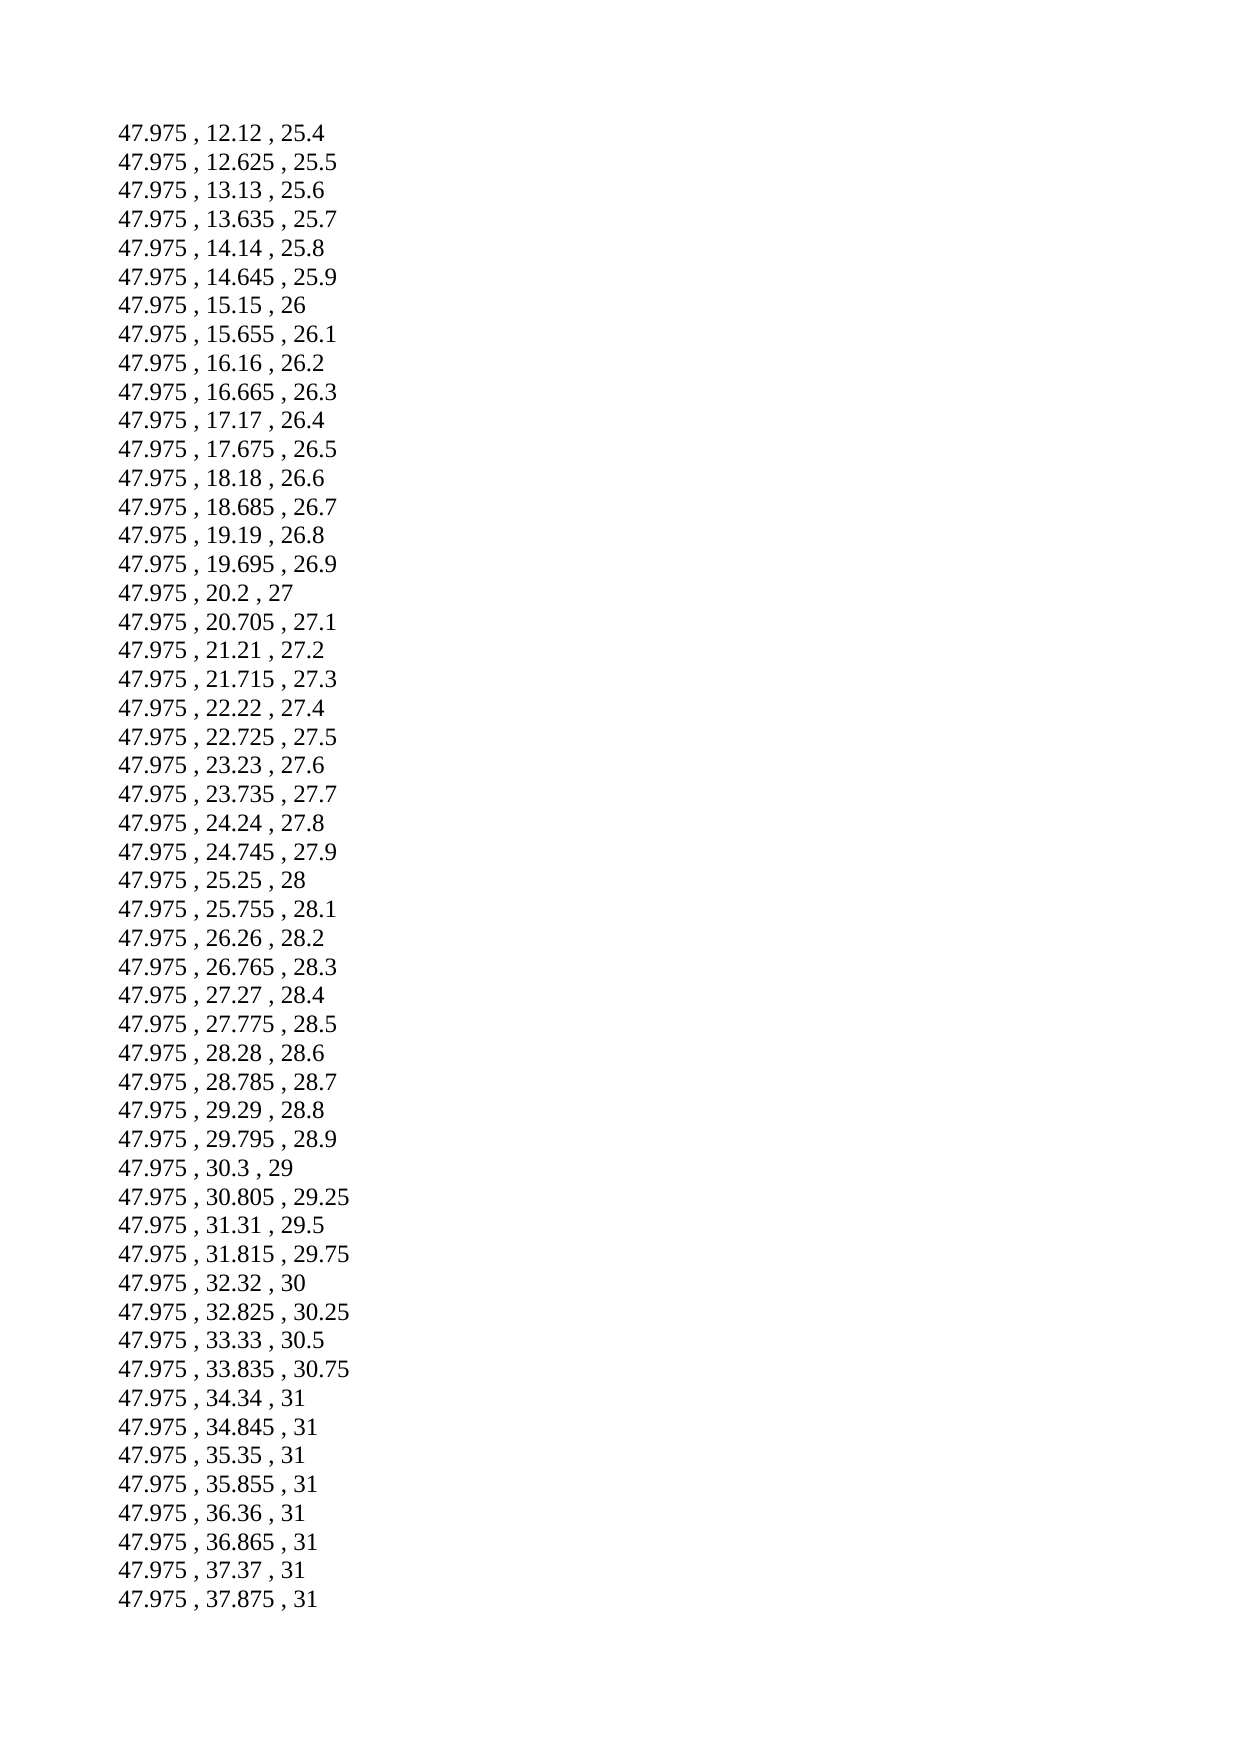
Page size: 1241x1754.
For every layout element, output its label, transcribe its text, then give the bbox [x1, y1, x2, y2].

text 47.975 , 35.855 , 31 [118, 1469, 1122, 1498]
text 47.975 , 23.735 , 27.7 [118, 779, 1122, 808]
text 47.975 , 34.34 , 31 [118, 1383, 1122, 1412]
text 47.975 , 21.715 , 27.3 [118, 664, 1122, 693]
text 47.975 , 18.18 , 26.6 [118, 463, 1122, 492]
text 47.975 , 20.705 , 27.1 [118, 607, 1122, 636]
text 47.975 , 14.645 , 25.9 [118, 262, 1122, 291]
text 47.975 , 19.19 , 26.8 [118, 521, 1122, 549]
text 47.975 , 24.745 , 27.9 [118, 837, 1122, 866]
text 47.975 , 22.22 , 27.4 [118, 693, 1122, 722]
text 47.975 , 22.725 , 27.5 [118, 722, 1122, 751]
text 47.975 , 29.29 , 28.8 [118, 1096, 1122, 1124]
text 47.975 , 24.24 , 27.8 [118, 808, 1122, 837]
text 47.975 , 37.37 , 31 [118, 1556, 1122, 1584]
text 47.975 , 25.755 , 28.1 [118, 894, 1122, 923]
text 47.975 , 15.15 , 26 [118, 291, 1122, 319]
text 47.975 , 13.635 , 25.7 [118, 204, 1122, 233]
text 47.975 , 14.14 , 25.8 [118, 233, 1122, 262]
text 47.975 , 26.765 , 28.3 [118, 952, 1122, 981]
text 47.975 , 33.835 , 30.75 [118, 1354, 1122, 1383]
text 47.975 , 27.27 , 28.4 [118, 981, 1122, 1009]
text 47.975 , 30.3 , 29 [118, 1153, 1122, 1182]
text 47.975 , 34.845 , 31 [118, 1412, 1122, 1441]
text 47.975 , 19.695 , 26.9 [118, 549, 1122, 578]
text 47.975 , 26.26 , 28.2 [118, 923, 1122, 952]
text 47.975 , 15.655 , 26.1 [118, 319, 1122, 348]
text 47.975 , 35.35 , 31 [118, 1441, 1122, 1469]
text 47.975 , 37.875 , 31 [118, 1584, 1122, 1613]
text 47.975 , 36.36 , 31 [118, 1498, 1122, 1527]
text 47.975 , 28.785 , 28.7 [118, 1067, 1122, 1096]
text 47.975 , 32.825 , 30.25 [118, 1297, 1122, 1326]
text 47.975 , 23.23 , 27.6 [118, 751, 1122, 779]
text 47.975 , 27.775 , 28.5 [118, 1009, 1122, 1038]
text 47.975 , 29.795 , 28.9 [118, 1124, 1122, 1153]
text 47.975 , 17.675 , 26.5 [118, 434, 1122, 463]
text 47.975 , 17.17 , 26.4 [118, 406, 1122, 434]
text 47.975 , 18.685 , 26.7 [118, 492, 1122, 521]
text 47.975 , 21.21 , 27.2 [118, 636, 1122, 664]
text 47.975 , 30.805 , 29.25 [118, 1182, 1122, 1211]
text 47.975 , 16.16 , 26.2 [118, 348, 1122, 377]
text 47.975 , 13.13 , 25.6 [118, 176, 1122, 204]
text 47.975 , 33.33 , 30.5 [118, 1326, 1122, 1354]
text 47.975 , 25.25 , 28 [118, 866, 1122, 894]
text 47.975 , 36.865 , 31 [118, 1527, 1122, 1556]
text 47.975 , 12.625 , 25.5 [118, 147, 1122, 176]
text 47.975 , 31.815 , 29.75 [118, 1239, 1122, 1268]
text 47.975 , 12.12 , 25.4 [118, 118, 1122, 147]
text 47.975 , 28.28 , 28.6 [118, 1038, 1122, 1067]
text 47.975 , 31.31 , 29.5 [118, 1211, 1122, 1239]
text 47.975 , 32.32 , 30 [118, 1268, 1122, 1297]
text 47.975 , 16.665 , 26.3 [118, 377, 1122, 406]
text 47.975 , 20.2 , 27 [118, 578, 1122, 607]
